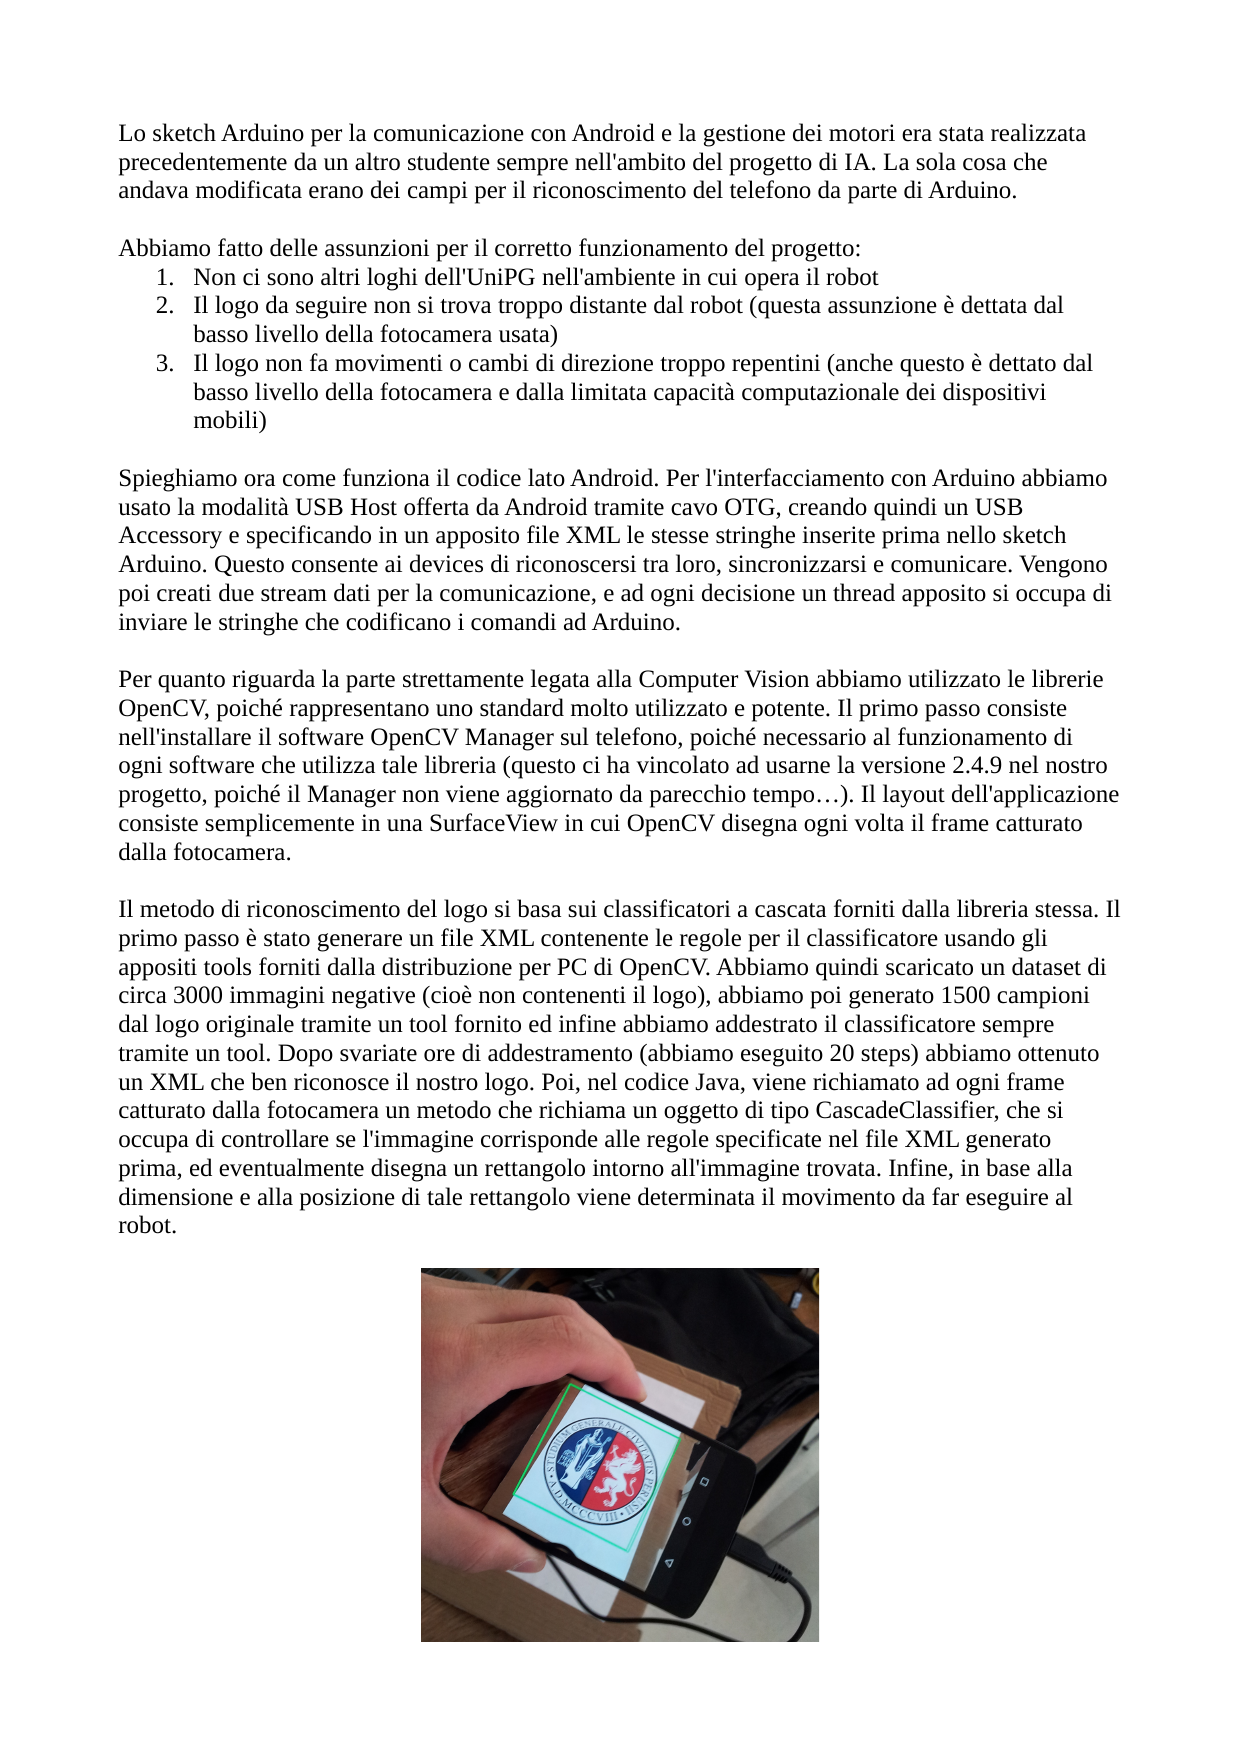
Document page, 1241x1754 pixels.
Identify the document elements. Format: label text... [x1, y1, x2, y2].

list Il logo da seguire non si trova troppo distante dal robot (questa assunzione è dettata dal basso livello della fotocamera usata) [156, 291, 1122, 348]
text Abbiamo fatto delle assunzioni per il corretto funzionamento del progetto: [118, 233, 1122, 262]
text Spieghiamo ora come funziona il codice lato Android. Per l'interfacciamento con Arduino abbiamo usato la modalità USB Host offerta da Android tramite cavo OTG, creando quindi un USB Accessory e specificando in un apposito file XML le stesse stringhe inserite prima nello sketch Arduino. Questo consente ai devices di riconoscersi tra loro, sincronizzarsi e comunicare. Vengono poi creati due stream dati per la comunicazione, e ad ogni decisione un thread apposito si occupa di inviare le stringhe che codificano i comandi ad Arduino. [118, 463, 1122, 636]
text Il metodo di riconoscimento del logo si basa sui classificatori a cascata forniti dalla libreria stessa. Il primo passo è stato generare un file XML contenente le regole per il classificatore usando gli appositi tools forniti dalla distribuzione per PC di OpenCV. Abbiamo quindi scaricato un dataset di circa 3000 immagini negative (cioè non contenenti il logo), abbiamo poi generato 1500 campioni dal logo originale tramite un tool fornito ed infine abbiamo addestrato il classificatore sempre tramite un tool. Dopo svariate ore di addestramento (abbiamo eseguito 20 steps) abbiamo ottenuto un XML che ben riconosce il nostro logo. Poi, nel codice Java, viene richiamato ad ogni frame catturato dalla fotocamera un metodo che richiama un oggetto di tipo CascadeClassifier, che si occupa di controllare se l'immagine corrisponde alle regole specificate nel file XML generato prima, ed eventualmente disegna un rettangolo intorno all'immagine trovata. Infine, in base alla dimensione e alla posizione di tale rettangolo viene determinata il movimento da far eseguire al robot. [118, 894, 1122, 1239]
list Non ci sono altri loghi dell'UniPG nell'ambiente in cui opera il robot [156, 262, 1122, 291]
text Lo sketch Arduino per la comunicazione con Android e la gestione dei motori era stata realizzata precedentemente da un altro studente sempre nell'ambito del progetto di IA. La sola cosa che andava modificata erano dei campi per il riconoscimento del telefono da parte di Arduino. [118, 118, 1122, 204]
picture [421, 1268, 820, 1642]
list Il logo non fa movimenti o cambi di direzione troppo repentini (anche questo è dettato dal basso livello della fotocamera e dalla limitata capacità computazionale dei dispositivi mobili) [156, 348, 1122, 434]
text Per quanto riguarda la parte strettamente legata alla Computer Vision abbiamo utilizzato le librerie OpenCV, poiché rappresentano uno standard molto utilizzato e potente. Il primo passo consiste nell'installare il software OpenCV Manager sul telefono, poiché necessario al funzionamento di ogni software che utilizza tale libreria (questo ci ha vincolato ad usarne la versione 2.4.9 nel nostro progetto, poiché il Manager non viene aggiornato da parecchio tempo…). Il layout dell'applicazione consiste semplicemente in una SurfaceView in cui OpenCV disegna ogni volta il frame catturato dalla fotocamera. [118, 664, 1122, 866]
